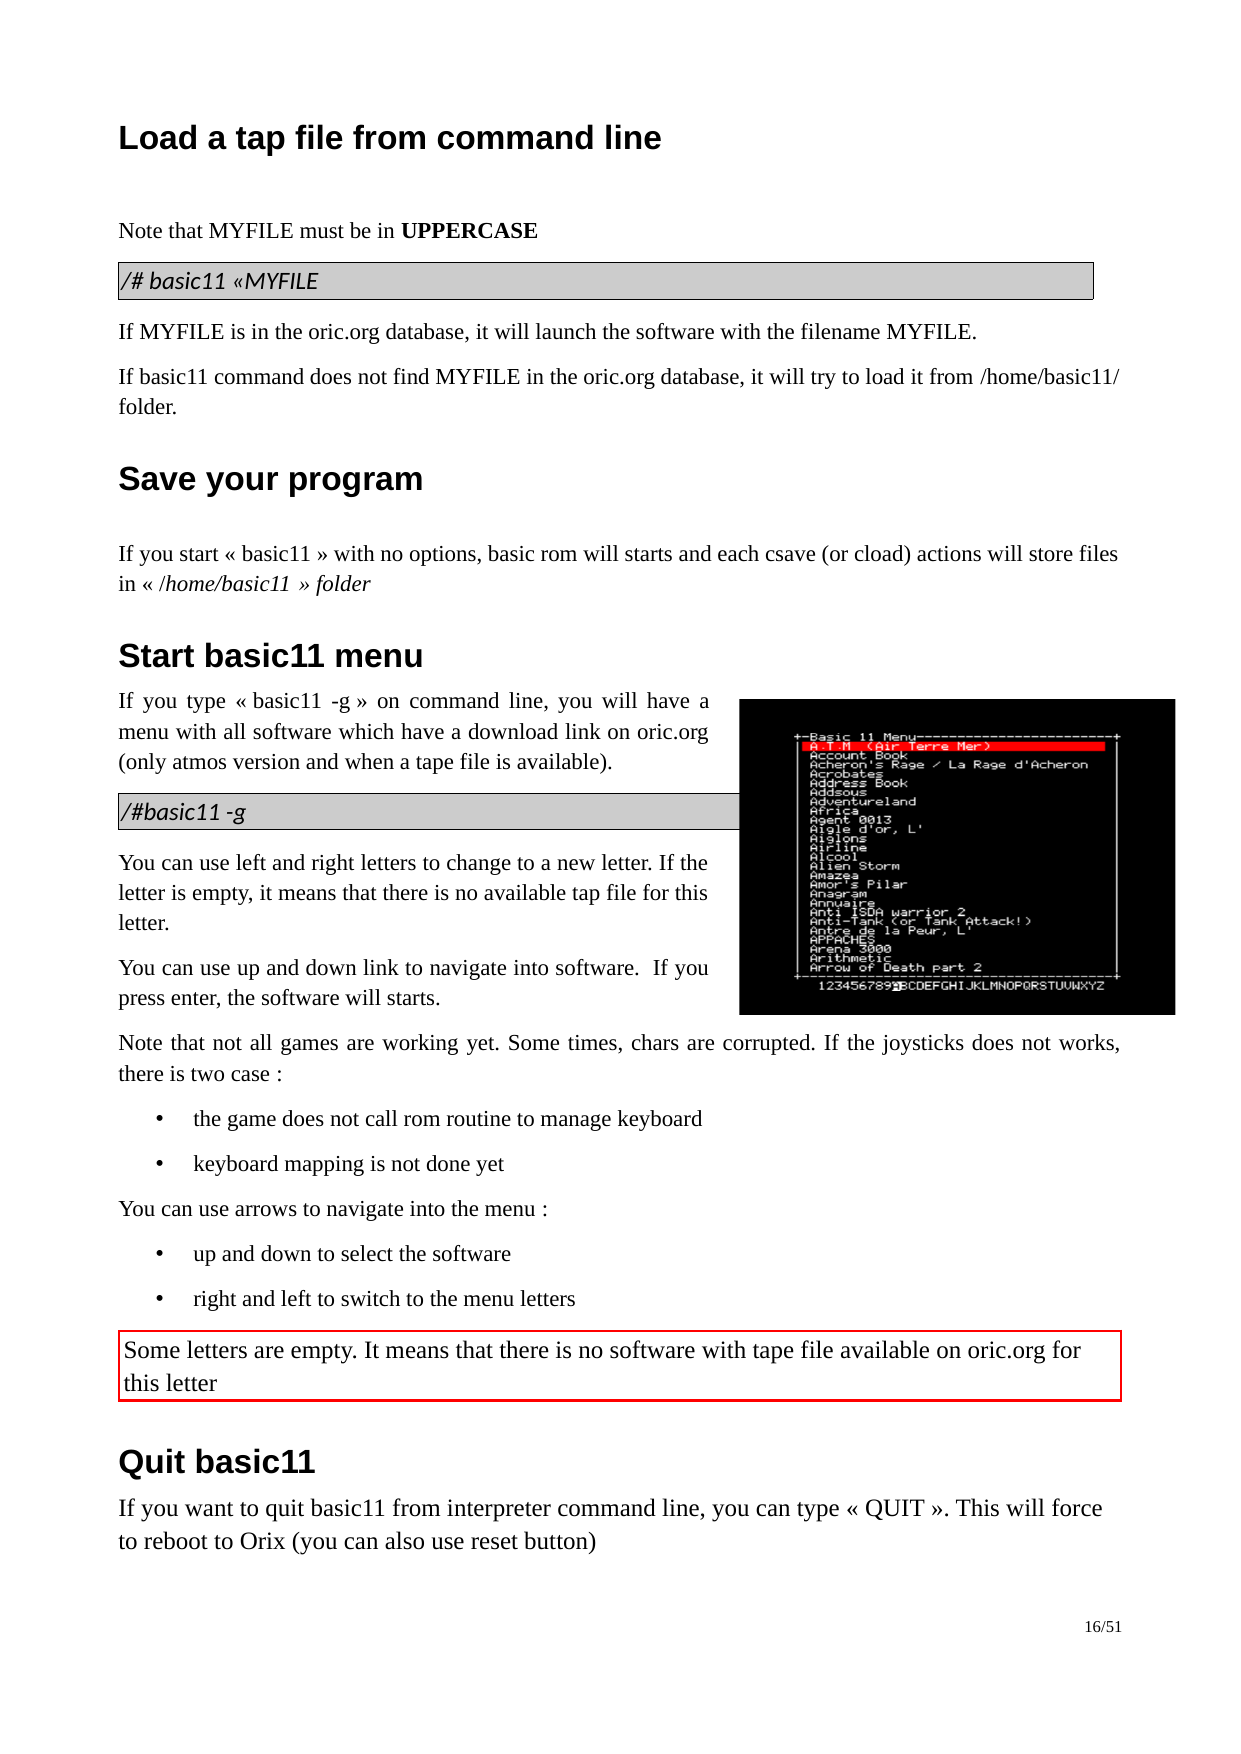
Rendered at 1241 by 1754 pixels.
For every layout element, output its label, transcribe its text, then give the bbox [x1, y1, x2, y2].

subtitle Quit basic11 [118, 1442, 1122, 1480]
text If MYFILE is in the oric.org database, it will launch the software with the filename MYFILE. [118, 318, 1122, 344]
list up and down to select the software [156, 1239, 1122, 1266]
text You can use up and down link to navigate into software. If you press enter, the software will starts. [118, 954, 739, 1011]
picture [739, 699, 1176, 1015]
text If basic11 command does not find MYFILE in the oric.org database, it will try to load it from /home/basic11/ folder. [118, 363, 1122, 419]
subtitle Start basic11 menu [118, 636, 1122, 675]
text If you want to quit basic11 from interpreter command line, you can type « QUIT ». This will force to reboot to Orix (you can also use reset button) [118, 1493, 1122, 1554]
list keyboard mapping is not done yet [156, 1149, 1122, 1176]
text You can use left and right letters to change to a new letter. If the letter is empty, it means that there is no available tap file for this letter. [118, 849, 739, 936]
text If you type « basic11 -g » on command line, you will have a menu with all software which have a download link on oric.org (only atmos version and when a tape file is available). [118, 687, 1122, 774]
text Note that MYFILE must be in UPPERCASE [118, 217, 1122, 243]
subtitle Save your program [118, 459, 1122, 498]
text Note that not all games are working yet. Some times, chars are corrupted. If the joysticks does not works, there is two case : [118, 1029, 1122, 1086]
text Some letters are empty. It means that there is no software with tape file available on oric.org for this letter [120, 1332, 1120, 1399]
text You can use arrows to navigate into the menu : [118, 1194, 1122, 1221]
subtitle Load a tap file from command line [118, 118, 1122, 157]
text /# basic11 «MYFILE [119, 263, 1093, 299]
text /#basic11 -g [119, 794, 739, 829]
text If you start « basic11 » with no options, basic rom will starts and each csave (or cload) actions will store files in « /home/basic11 » folder [118, 510, 1122, 597]
list the game does not call rom routine to manage keyboard [156, 1104, 1122, 1131]
list right and left to switch to the menu letters [156, 1284, 1122, 1311]
